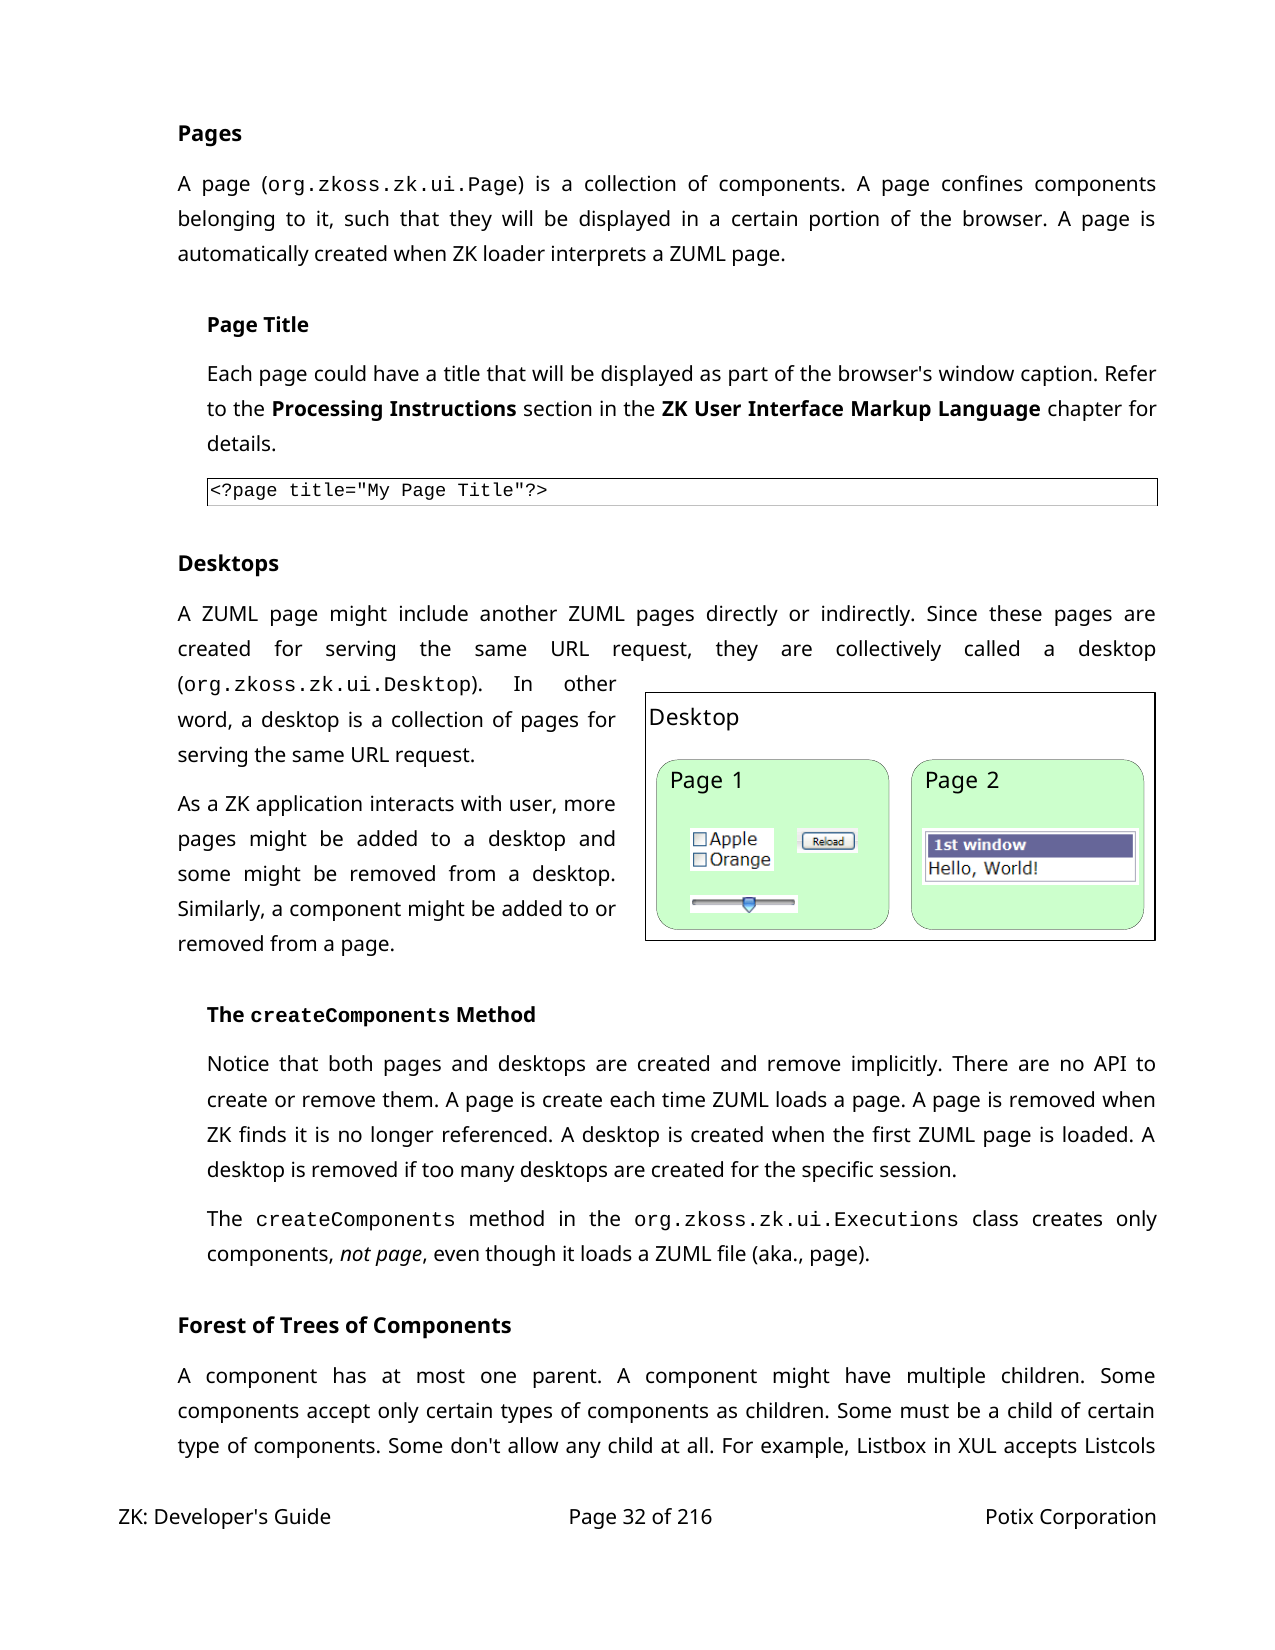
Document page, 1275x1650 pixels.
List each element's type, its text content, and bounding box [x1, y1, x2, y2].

text A component has at most one parent. A component might have multiple children. Some components accept only certain types of components as children. Some must be a child of certain type of components. Some don't allow any child at all. For example, Listbox in XUL accepts Listcols [177, 1361, 1157, 1459]
subtitle The createComponents Method [207, 1000, 1157, 1029]
text As a ZK application interacts with user, more pages might be added to a desktop and some might be removed from a desktop. Similarly, a component might be added to or removed from a page. [177, 789, 1157, 958]
text <?page title="My Page Title"?> [208, 479, 1157, 505]
text The createComponents method in the org.zkoss.zk.ui.Executions class creates only components, not page, even though it loads a ZUML file (aka., page). [207, 1204, 1157, 1268]
subtitle Pages [177, 118, 1157, 148]
subtitle Page Title [207, 310, 1157, 338]
subtitle Forest of Trees of Components [177, 1310, 1157, 1340]
text A ZUML page might include another ZUML pages directly or indirectly. Since these pages are created for serving the same URL request, they are collectively called a desktop (org.zkoss.zk.ui.Desktop). In other word, a desktop is a collection of pages for serving the same URL request. [177, 599, 1157, 768]
text Each page could have a title that will be displayed as part of the browser's window caption. Refer to the Processing Instructions section in the ZK User Interface Markup Language chapter for details. [207, 359, 1157, 458]
text A page (org.zkoss.zk.ui.Page) is a collection of components. A page confines components belonging to it, such that they will be displayed in a certain portion of the browser. A page is automatically created when ZK loader interprets a ZUML page. [177, 169, 1157, 268]
subtitle Desktops [177, 548, 1157, 578]
text Notice that both pages and desktops are created and remove implicitly. There are no API to create or remove them. A page is create each time ZUML loads a page. A page is removed when ZK finds it is no longer referenced. A desktop is created when the first ZUML page is loaded. A desktop is removed if too many desktops are created for the specific session. [207, 1049, 1157, 1183]
